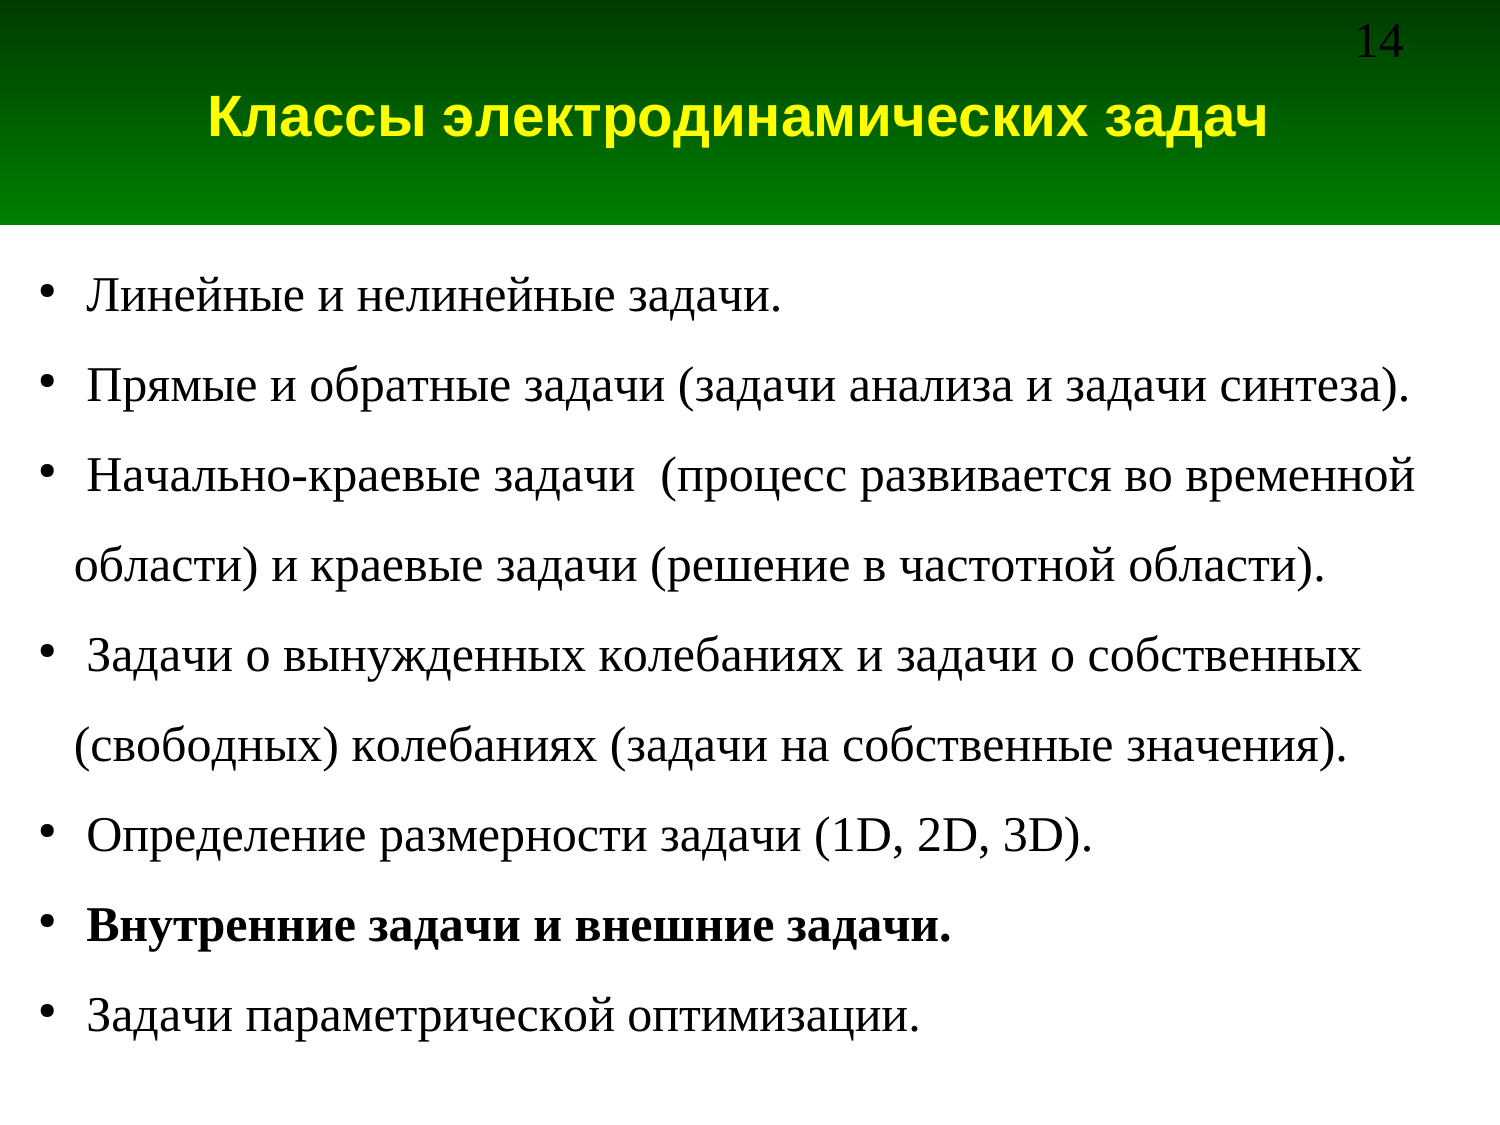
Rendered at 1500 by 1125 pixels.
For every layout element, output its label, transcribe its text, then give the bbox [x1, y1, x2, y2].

title Классы электродинамических задач [88, 18, 1389, 207]
text_box Линейные и нелинейные задачи. Прямые и обратные задачи (задачи анализа и задачи синтеза). Начально-краевые задачи (процесс развивается во временной области) и краевые задачи (решение в частотной области). Задачи о вынужденных колебаниях и задачи о собственных (свободных) колебаниях (задачи на собственные значения). Определение размерности задачи (1D, 2D, 3D). Внутренние задачи и внешние задачи. Задачи параметрической оптимизации. [23, 224, 1477, 1110]
